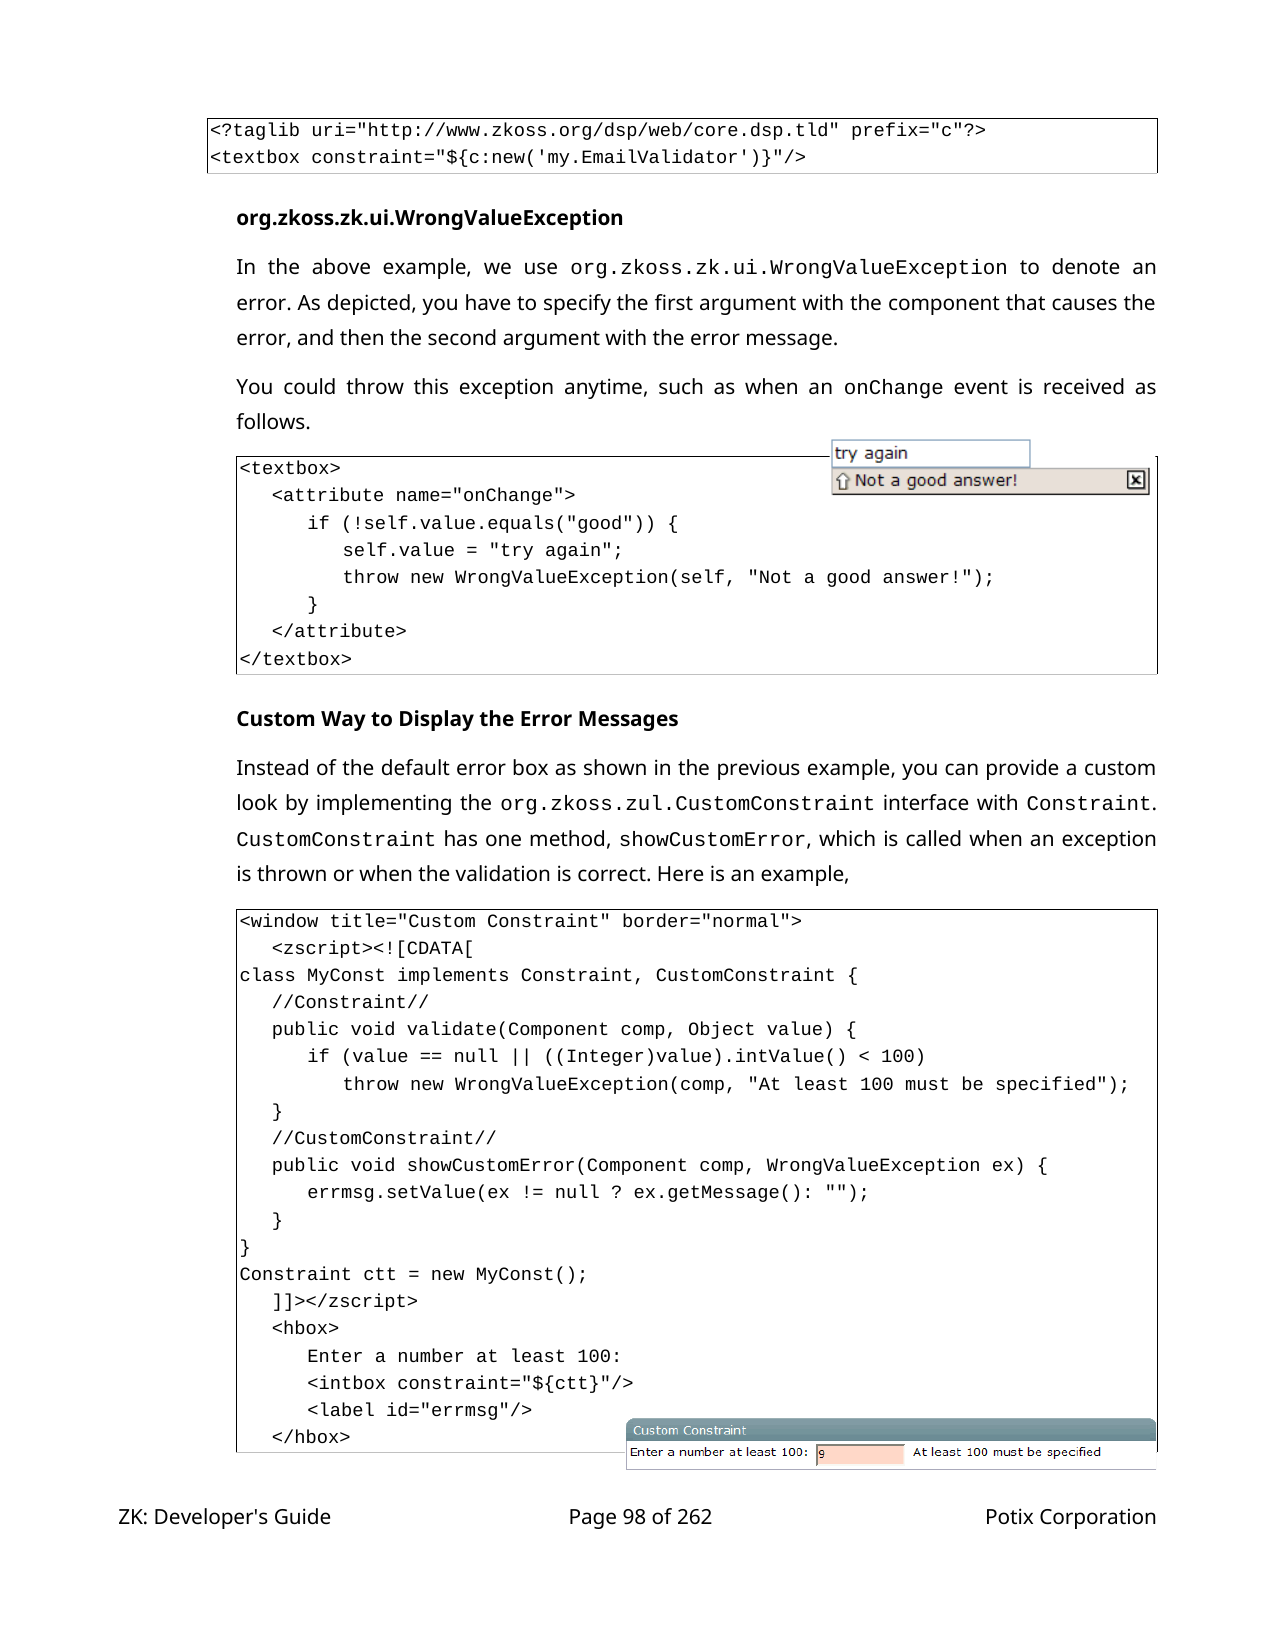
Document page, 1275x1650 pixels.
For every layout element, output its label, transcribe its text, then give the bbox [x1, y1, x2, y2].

text throw new WrongValueException(self, "Not a good answer!"); [237, 565, 1157, 589]
text <intbox constraint="${ctt}"/> [237, 1371, 1157, 1395]
picture [829, 437, 1156, 499]
text Instead of the default error box as shown in the previous example, you can provide a custom look by implementing the org.zkoss.zul.CustomConstraint interface with Constraint. CustomConstraint has one method, showCustomError, which is called when an exception is thrown or when the validation is correct. Here is an example, [236, 753, 1157, 888]
text <?taglib uri="http://www.zkoss.org/dsp/web/core.dsp.tld" prefix="c"?> [208, 119, 1157, 142]
text You could throw this exception anytime, such as when an onChange event is received as follows. [236, 372, 1157, 436]
text <textbox> [237, 457, 829, 480]
text Constraint ctt = new MyConst(); [237, 1262, 1157, 1286]
text <textbox constraint="${c:new('my.EmailValidator')}"/> [208, 145, 1157, 173]
text self.value = "try again"; [237, 538, 1157, 562]
text if (!self.value.equals("good")) { [237, 511, 1157, 535]
subtitle org.zkoss.zk.ui.WrongValueException [236, 203, 1157, 232]
text public void showCustomError(Component comp, WrongValueException ex) { [237, 1153, 1157, 1177]
text } [237, 592, 1157, 616]
text <hbox> [237, 1316, 1157, 1341]
text </hbox> [237, 1425, 624, 1452]
text throw new WrongValueException(comp, "At least 100 must be specified"); [237, 1072, 1157, 1096]
text //CustomConstraint// [237, 1126, 1157, 1150]
text In the above example, we use org.zkoss.zk.ui.WrongValueException to denote an error. As depicted, you have to specify the first argument with the component that causes the error, and then the second argument with the error message. [236, 252, 1157, 351]
subtitle Custom Way to Display the Error Messages [236, 704, 1157, 733]
text </textbox> [237, 646, 1157, 674]
text if (value == null || ((Integer)value).intValue() < 100) [237, 1044, 1157, 1069]
text } [237, 1099, 1157, 1123]
text } [237, 1235, 1157, 1259]
text <attribute name="onChange"> [237, 483, 1157, 508]
text public void validate(Component comp, Object value) { [237, 1017, 1157, 1041]
text ]]></zscript> [237, 1289, 1157, 1313]
text </attribute> [237, 619, 1157, 643]
text <label id="errmsg"/> [237, 1398, 1157, 1422]
text errmsg.setValue(ex != null ? ex.getMessage(): ""); [237, 1180, 1157, 1204]
text class MyConst implements Constraint, CustomConstraint { [237, 963, 1157, 987]
text //Constraint// [237, 990, 1157, 1014]
text } [237, 1207, 1157, 1232]
text <window title="Custom Constraint" border="normal"> [237, 910, 1157, 933]
text Enter a number at least 100: [237, 1343, 1157, 1368]
picture [624, 1417, 1157, 1471]
text <zscript><![CDATA[ [237, 936, 1157, 960]
